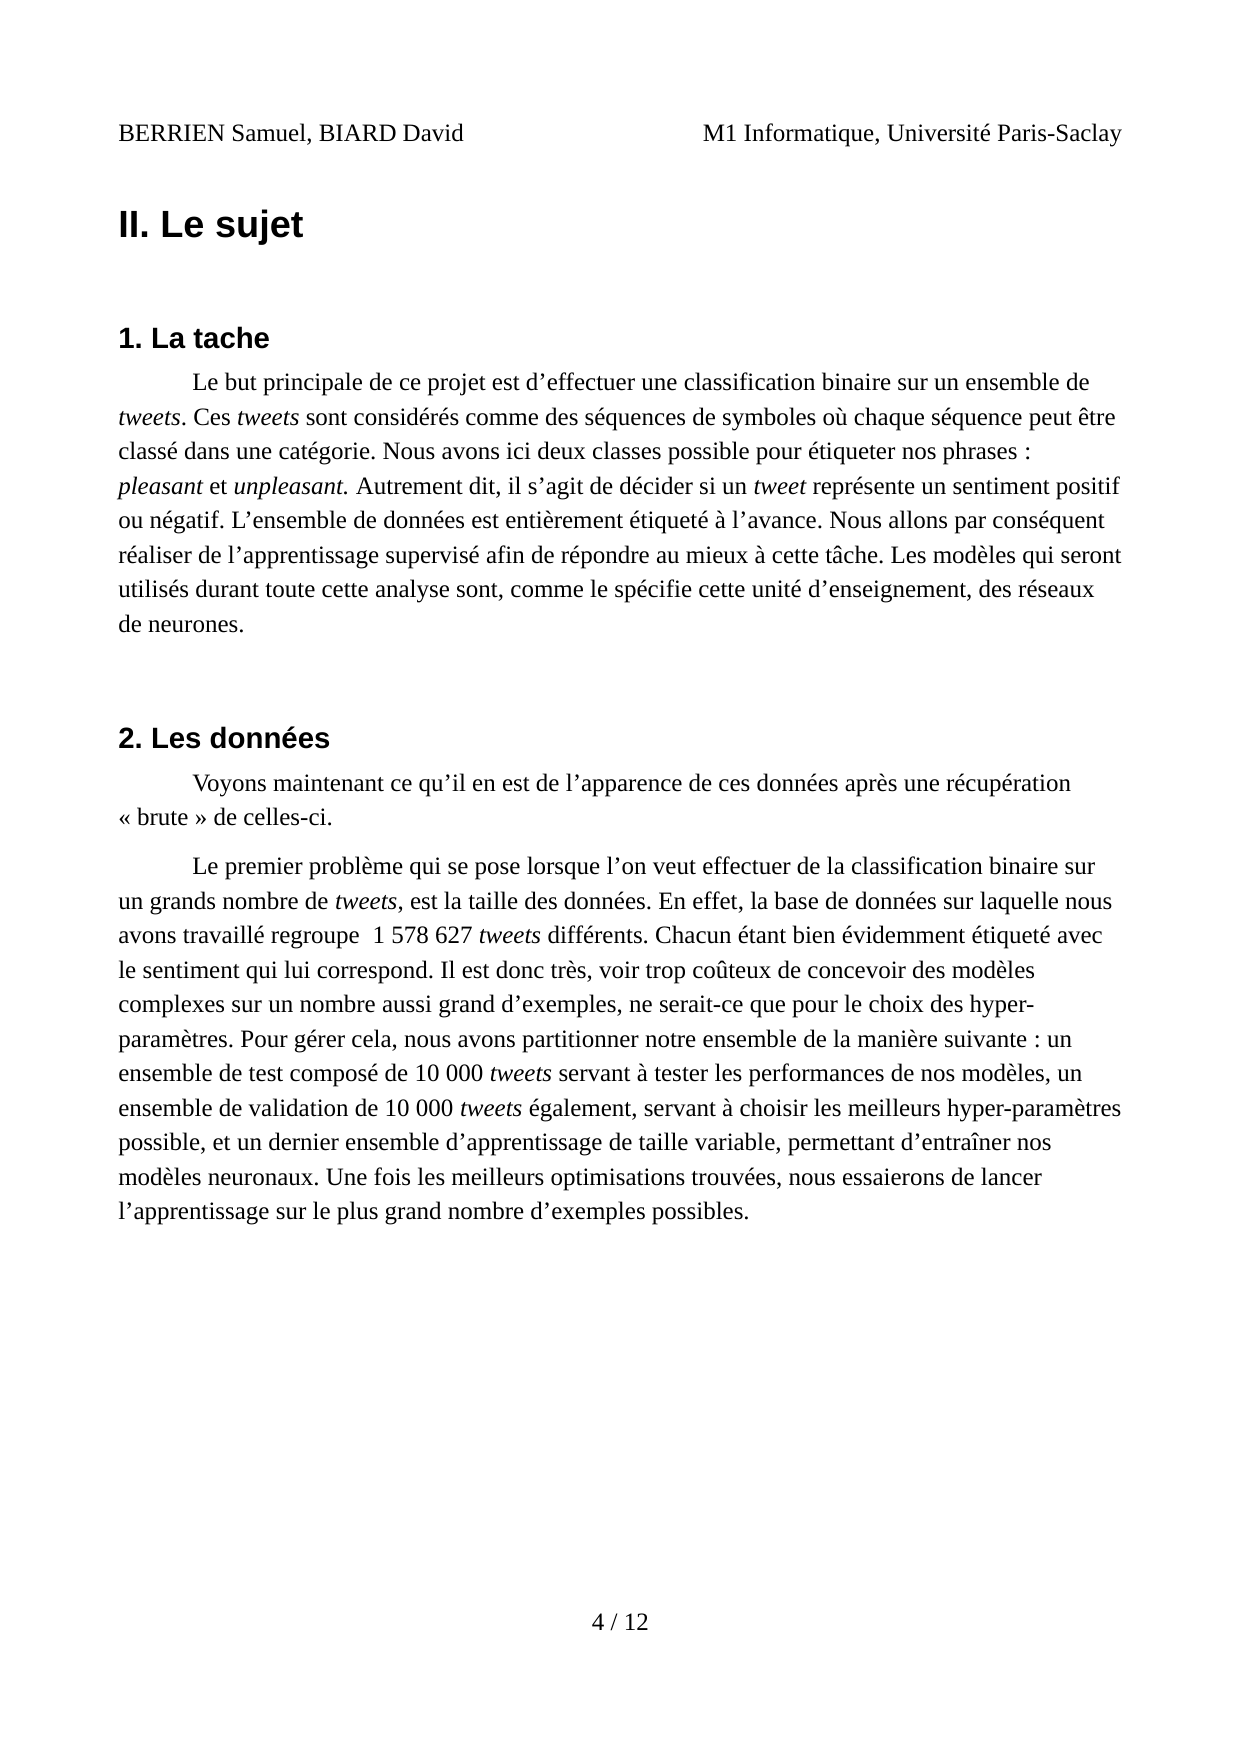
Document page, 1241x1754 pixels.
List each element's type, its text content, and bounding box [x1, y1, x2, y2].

text Le premier problème qui se pose lorsque l’on veut effectuer de la classification binaire sur un grands nombre de tweets, est la taille des données. En effet, la base de données sur laquelle nous avons travaillé regroupe 1 578 627 tweets différents. Chacun étant bien évidemment étiqueté avec le sentiment qui lui correspond. Il est donc très, voir trop coûteux de concevoir des modèles complexes sur un nombre aussi grand d’exemples, ne serait-ce que pour le choix des hyper-paramètres. Pour gérer cela, nous avons partitionner notre ensemble de la manière suivante : un ensemble de test composé de 10 000 tweets servant à tester les performances de nos modèles, un ensemble de validation de 10 000 tweets également, servant à choisir les meilleurs hyper-paramètres possible, et un dernier ensemble d’apprentissage de taille variable, permettant d’entraîner nos modèles neuronaux. Une fois les meilleurs optimisations trouvées, nous essaierons de lancer l’apprentissage sur le plus grand nombre d’exemples possibles. [118, 851, 1122, 1225]
subtitle 2. Les données [118, 721, 1122, 755]
text Voyons maintenant ce qu’il en est de l’apparence de ces données après une récupération « brute » de celles-ci. [118, 768, 1122, 831]
text Le but principale de ce projet est d’effectuer une classification binaire sur un ensemble de tweets. Ces tweets sont considérés comme des séquences de symboles où chaque séquence peut être classé dans une catégorie. Nous avons ici deux classes possible pour étiqueter nos phrases : pleasant et unpleasant. Autrement dit, il s’agit de décider si un tweet représente un sentiment positif ou négatif. L’ensemble de données est entièrement étiqueté à l’avance. Nous allons par conséquent réaliser de l’apprentissage supervisé afin de répondre au mieux à cette tâche. Les modèles qui seront utilisés durant toute cette analyse sont, comme le spécifie cette unité d’enseignement, des réseaux de neurones. [118, 367, 1122, 637]
subtitle 1. La tache [118, 321, 1122, 355]
subtitle II. Le sujet [118, 201, 1122, 245]
